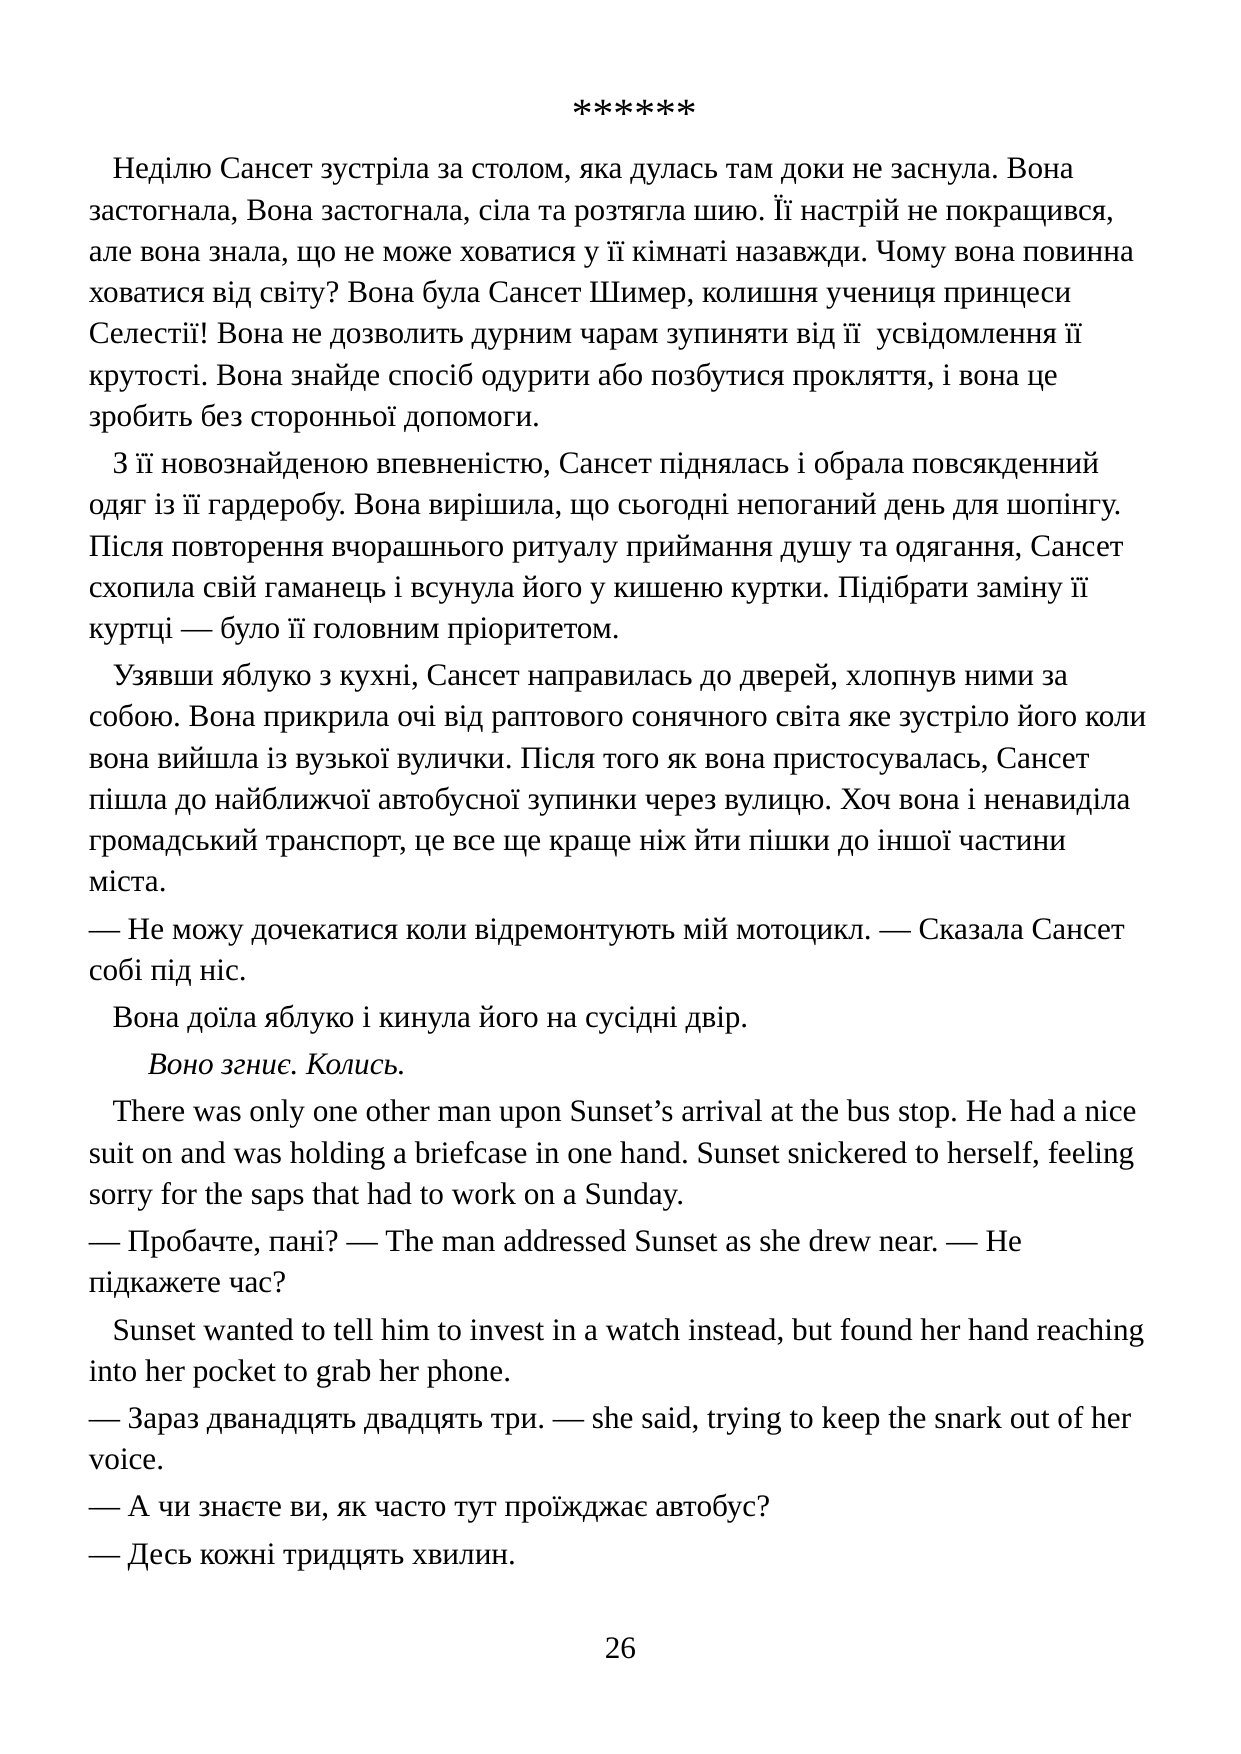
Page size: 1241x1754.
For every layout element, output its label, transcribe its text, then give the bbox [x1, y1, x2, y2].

text — Десь кожні тридцять хвилин. [88, 1535, 1152, 1571]
text Воно згниє. Колись. [88, 1046, 1152, 1081]
text — А чи знаєте ви, як часто тут проїжджає автобус? [88, 1488, 1152, 1524]
text — Пробачте, пані? — The man addressed Sunset as she drew near. — Не підкажете час? [88, 1222, 1152, 1299]
text ****** [88, 88, 1152, 136]
text З її новознайденою впевненістю, Сансет піднялась і обрала повсякденний одяг із її гардеробу. Вона вирішила, що сьогодні непоганий день для шопінгу. Після повторення вчорашнього ритуалу приймання душу та одягання, Сансет схопила свій гаманець і всунула його у кишеню куртки. Підібрати заміну її куртці — було її головним пріоритетом. [88, 444, 1152, 645]
text Вона доїла яблуко і кинула його на сусідні двір. [88, 998, 1152, 1034]
text Sunset wanted to tell him to invest in a watch instead, but found her hand reaching into her pocket to grab her phone. [88, 1311, 1152, 1388]
text — Не можу дочекатися коли відремонтують мій мотоцикл. — Сказала Сансет собі під ніс. [88, 910, 1152, 987]
text — Зараз дванадцять двадцять три. — she said, trying to keep the snark out of her voice. [88, 1399, 1152, 1476]
text There was only one other man upon Sunset’s arrival at the bus stop. He had a nice suit on and was holding a briefcase in one hand. Sunset snickered to herself, feeling sorry for the saps that had to work on a Sunday. [88, 1093, 1152, 1211]
text Неділю Сансет зустріла за столом, яка дулась там доки не заснула. Вона застогнала, Вона застогнала, сіла та розтягла шию. Її настрій не покращився, але вона знала, що не може ховатися у її кімнаті назавжди. Чому вона повинна ховатися від світу? Вона була Сансет Шимер, колишня учениця принцеси Селестії! Вона не дозволить дурним чарам зупиняти від її усвідомлення її крутості. Вона знайде спосіб одурити або позбутися прокляття, і вона це зробить без сторонньої допомоги. [88, 149, 1152, 433]
text Узявши яблуко з кухні, Сансет направилась до дверей, хлопнув ними за собою. Вона прикрила очі від раптового сонячного світа яке зустріло його коли вона вийшла із вузької вулички. Після того як вона пристосувалась, Сансет пішла до найближчої автобусної зупинки через вулицю. Хоч вона і ненавиділа громадський транспорт, це все ще краще ніж йти пішки до іншої частини міста. [88, 656, 1152, 899]
